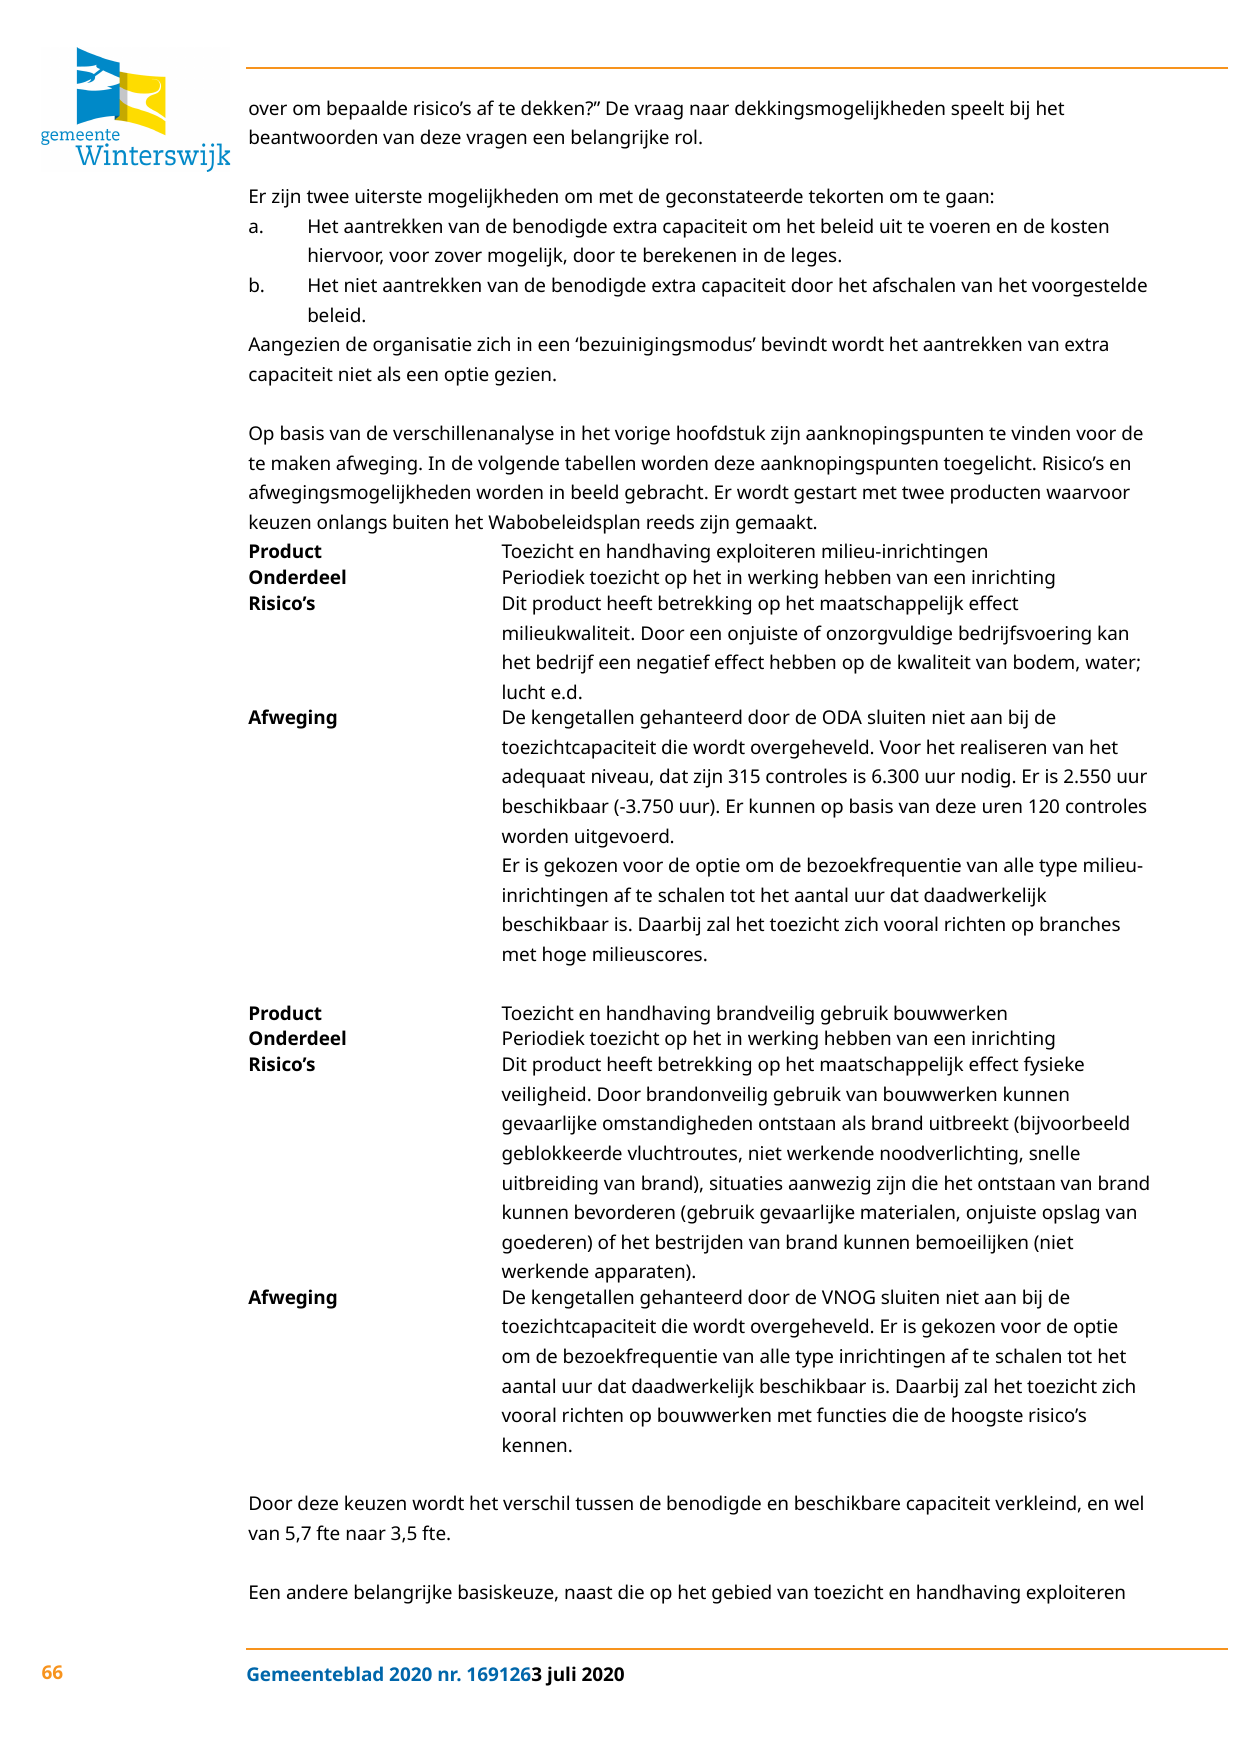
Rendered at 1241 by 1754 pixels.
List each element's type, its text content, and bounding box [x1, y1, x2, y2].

table_header Product [248, 1000, 501, 1026]
table_header Toezicht en handhaving brandveilig gebruik bouwwerken [501, 1000, 1152, 1026]
text over om bepaalde risico’s af te dekken?” De vraag naar dekkingsmogelijkheden speelt bij het beantwoorden van deze vragen een belangrijke rol. [248, 95, 1152, 150]
text Op basis van de verschillenanalyse in het vorige hoofdstuk zijn aanknopingspunten te vinden voor de te maken afweging. In de volgende tabellen worden deze aanknopingspunten toegelicht. Risico’s en afwegingsmogelijkheden worden in beeld gebracht. Er wordt gestart met twee producten waarvoor keuzen onlangs buiten het Wabobeleidsplan reeds zijn gemaakt. [248, 420, 1152, 535]
table_cell Periodiek toezicht op het in werking hebben van een inrichting [501, 1026, 1152, 1051]
table_cell Onderdeel [248, 564, 501, 590]
table_cell De kengetallen gehanteerd door de ODA sluiten niet aan bij de toezichtcapaciteit die wordt overgeheveld. Voor het realiseren van het adequaat niveau, dat zijn 315 controles is 6.300 uur nodig. Er is 2.550 uur beschikbaar (-3.750 uur). Er kunnen op basis van deze uren 120 controles worden uitgevoerd. Er is gekozen voor de optie om de bezoekfrequentie van alle type milieu- inrichtingen af te schalen tot het aantal uur dat daadwerkelijk beschikbaar is. Daarbij zal het toezicht zich vooral richten op branches met hoge milieuscores. [501, 705, 1152, 967]
table_cell De kengetallen gehanteerd door de VNOG sluiten niet aan bij de toezichtcapaciteit die wordt overgeheveld. Er is gekozen voor de optie om de bezoekfrequentie van alle type inrichtingen af te schalen tot het aantal uur dat daadwerkelijk beschikbaar is. Daarbij zal het toezicht zich vooral richten op bouwwerken met functies die de hoogste risico’s kennen. [501, 1284, 1152, 1458]
table_header Toezicht en handhaving exploiteren milieu-inrichtingen [501, 539, 1152, 564]
table_cell Afweging [248, 1284, 501, 1458]
table_cell Afweging [248, 705, 501, 967]
table_cell Dit product heeft betrekking op het maatschappelijk effect fysieke veiligheid. Door brandonveilig gebruik van bouwwerken kunnen gevaarlijke omstandigheden ontstaan als brand uitbreekt (bijvoorbeeld geblokkeerde vluchtroutes, niet werkende noodverlichting, snelle uitbreiding van brand), situaties aanwezig zijn die het ontstaan van brand kunnen bevorderen (gebruik gevaarlijke materialen, onjuiste opslag van goederen) of het bestrijden van brand kunnen bemoeilijken (niet werkende apparaten). [501, 1051, 1152, 1284]
list Het aantrekken van de benodigde extra capaciteit om het beleid uit te voeren en de kosten hiervoor, voor zover mogelijk, door te berekenen in de leges. [248, 213, 1152, 268]
picture [41, 47, 231, 172]
text Een andere belangrijke basiskeuze, naast die op het gebied van toezicht en handhaving exploiteren [248, 1579, 1152, 1605]
list Het niet aantrekken van de benodigde extra capaciteit door het afschalen van het voorgestelde beleid. [248, 272, 1152, 328]
table_cell Periodiek toezicht op het in werking hebben van een inrichting [501, 564, 1152, 590]
table_cell Dit product heeft betrekking op het maatschappelijk effect milieukwaliteit. Door een onjuiste of onzorgvuldige bedrijfsvoering kan het bedrijf een negatief effect hebben op de kwaliteit van bodem, water; lucht e.d. [501, 590, 1152, 704]
picture [225, 153, 231, 162]
text Er zijn twee uiterste mogelijkheden om met de geconstateerde tekorten om te gaan: [248, 183, 1152, 209]
table_cell Risico’s [248, 1051, 501, 1284]
table_header Product [248, 539, 501, 564]
text Door deze keuzen wordt het verschil tussen de benodigde en beschikbare capaciteit verkleind, en wel van 5,7 fte naar 3,5 fte. [248, 1491, 1152, 1546]
table_cell Onderdeel [248, 1026, 501, 1051]
table_cell Risico’s [248, 590, 501, 704]
text Aangezien de organisatie zich in een ‘bezuinigingsmodus’ bevindt wordt het aantrekken van extra capaciteit niet als een optie gezien. [248, 331, 1152, 387]
